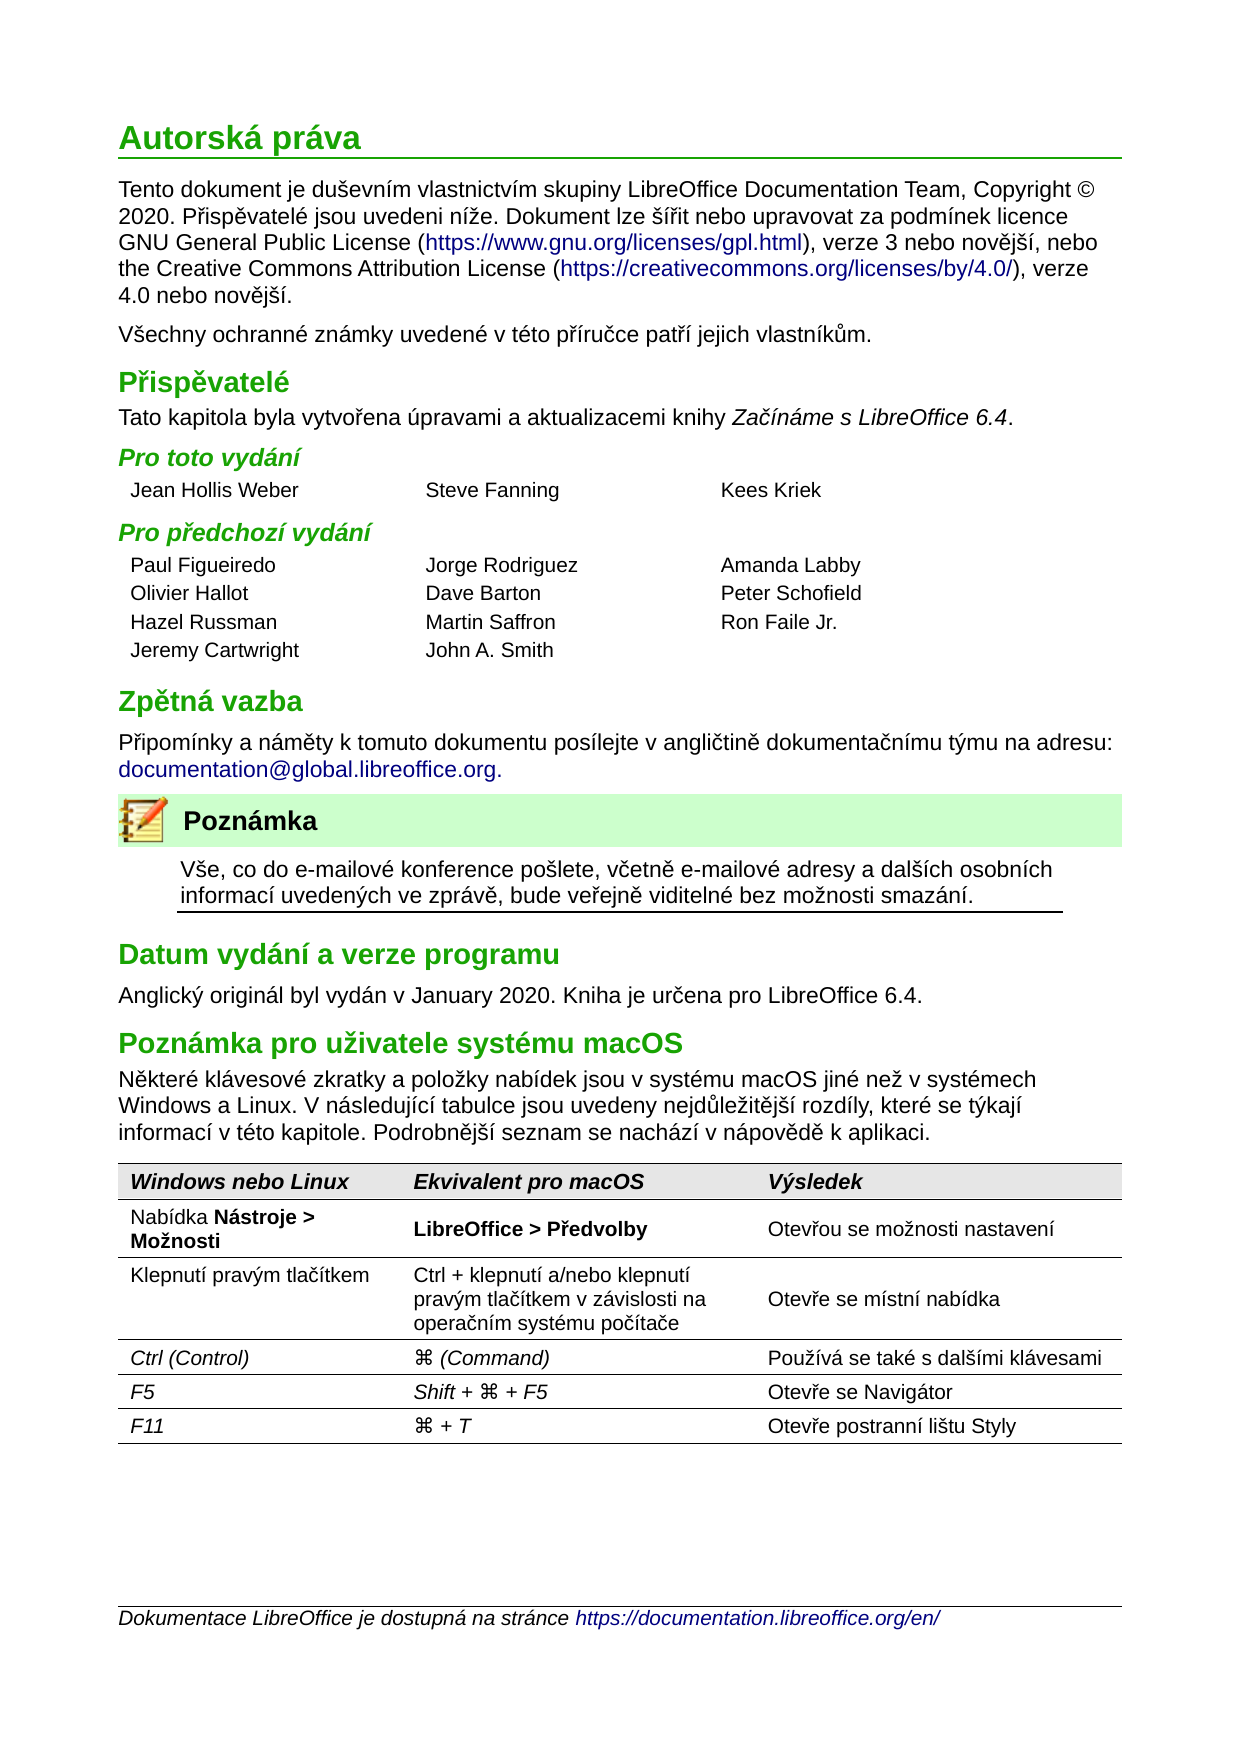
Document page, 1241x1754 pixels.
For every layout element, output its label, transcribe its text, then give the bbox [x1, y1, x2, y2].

table_cell Nabídka Nástroje > Možnosti [118, 1200, 401, 1257]
table_cell Otevře se místní nabídka [756, 1258, 1122, 1339]
subtitle Autorská práva [118, 118, 1122, 157]
table_header Windows nebo Linux [118, 1164, 401, 1198]
table_header Ekvivalent pro macOS [401, 1164, 756, 1198]
table_header Amanda Labby [709, 553, 1122, 581]
subtitle Datum vydání a verze programu [118, 937, 1122, 971]
table_cell Otevře se Navigátor [756, 1375, 1122, 1408]
text Vše, co do e-mailové konference pošlete, včetně e-mailové adresy a dalších osobních informací uvedených ve zprávě, bude veřejně viditelné bez možnosti smazání. [177, 853, 1063, 911]
table_cell Shift + ⌘ + F5 [401, 1375, 756, 1408]
text Některé klávesové zkratky a položky nabídek jsou v systému macOS jiné než v systémech Windows a Linux. V následující tabulce jsou uvedeny nejdůležitější rozdíly, které se týkají informací v této kapitole. Podrobnější seznam se nachází v nápovědě k aplikaci. [118, 1066, 1122, 1145]
table_cell [709, 638, 1122, 666]
text Tento dokument je duševním vlastnictvím skupiny LibreOffice Documentation Team, Copyright © 2020. Přispěvatelé jsou uvedeni níže. Dokument lze šířit nebo upravovat za podmínek licence GNU General Public License (https://www.gnu.org/licenses/gpl.html), verze 3 nebo novější, nebo the Creative Commons Attribution License (https://creativecommons.org/licenses/by/4.0/), verze 4.0 nebo novější. [118, 176, 1122, 308]
table_cell Otevřou se možnosti nastavení [756, 1200, 1122, 1257]
table_cell Jeremy Cartwright [118, 638, 413, 666]
table_cell Klepnutí pravým tlačítkem [118, 1258, 401, 1339]
text Připomínky a náměty k tomuto dokumentu posílejte v angličtině dokumentačnímu týmu na adresu: documentation@global.libreoffice.org. [118, 729, 1122, 782]
table_header Kees Kriek [709, 478, 1122, 506]
table_cell F11 [118, 1409, 401, 1443]
table_cell Olivier Hallot [118, 581, 413, 609]
table_cell Otevře postranní lištu Styly [756, 1409, 1122, 1443]
table_cell Peter Schofield [709, 581, 1122, 609]
table_header Jorge Rodriguez [414, 553, 709, 581]
table_cell Ctrl + klepnutí a/nebo klepnutí pravým tlačítkem v závislosti na operačním systému počítače [401, 1258, 756, 1339]
text Tato kapitola byla vytvořena úpravami a aktualizacemi knihy Začínáme s LibreOffice 6.4. [118, 404, 1122, 431]
subtitle Pro předchozí vydání [118, 518, 1122, 547]
table_cell Martin Saffron [414, 610, 709, 638]
table_cell Ron Faile Jr. [709, 610, 1122, 638]
table_cell Dave Barton [414, 581, 709, 609]
table_header Steve Fanning [414, 478, 709, 506]
table_header Jean Hollis Weber [118, 478, 413, 506]
text Všechny ochranné známky uvedené v této příručce patří jejich vlastníkům. [118, 321, 1122, 347]
table_cell John A. Smith [414, 638, 709, 666]
subtitle Přispěvatelé [118, 365, 1122, 398]
subtitle Pro toto vydání [118, 443, 1122, 472]
table_cell LibreOffice > Předvolby [401, 1200, 756, 1257]
table_cell ⌘ (Command) [401, 1340, 756, 1374]
table_cell Používá se také s dalšími klávesami [756, 1340, 1122, 1374]
table_header Výsledek [756, 1164, 1122, 1198]
picture [119, 795, 170, 846]
table_cell Ctrl (Control) [118, 1340, 401, 1374]
table_cell Hazel Russman [118, 610, 413, 638]
text Anglický originál byl vydán v lednu 2020. Kniha je určena pro LibreOffice 6.4. [118, 982, 1122, 1009]
table_cell F5 [118, 1375, 401, 1408]
subtitle Poznámka [118, 802, 1122, 842]
subtitle Poznámka pro uživatele systému macOS [118, 1026, 1122, 1060]
table_cell ⌘ + T [401, 1409, 756, 1443]
table_header Paul Figueiredo [118, 553, 413, 581]
subtitle Zpětná vazba [118, 684, 1122, 718]
